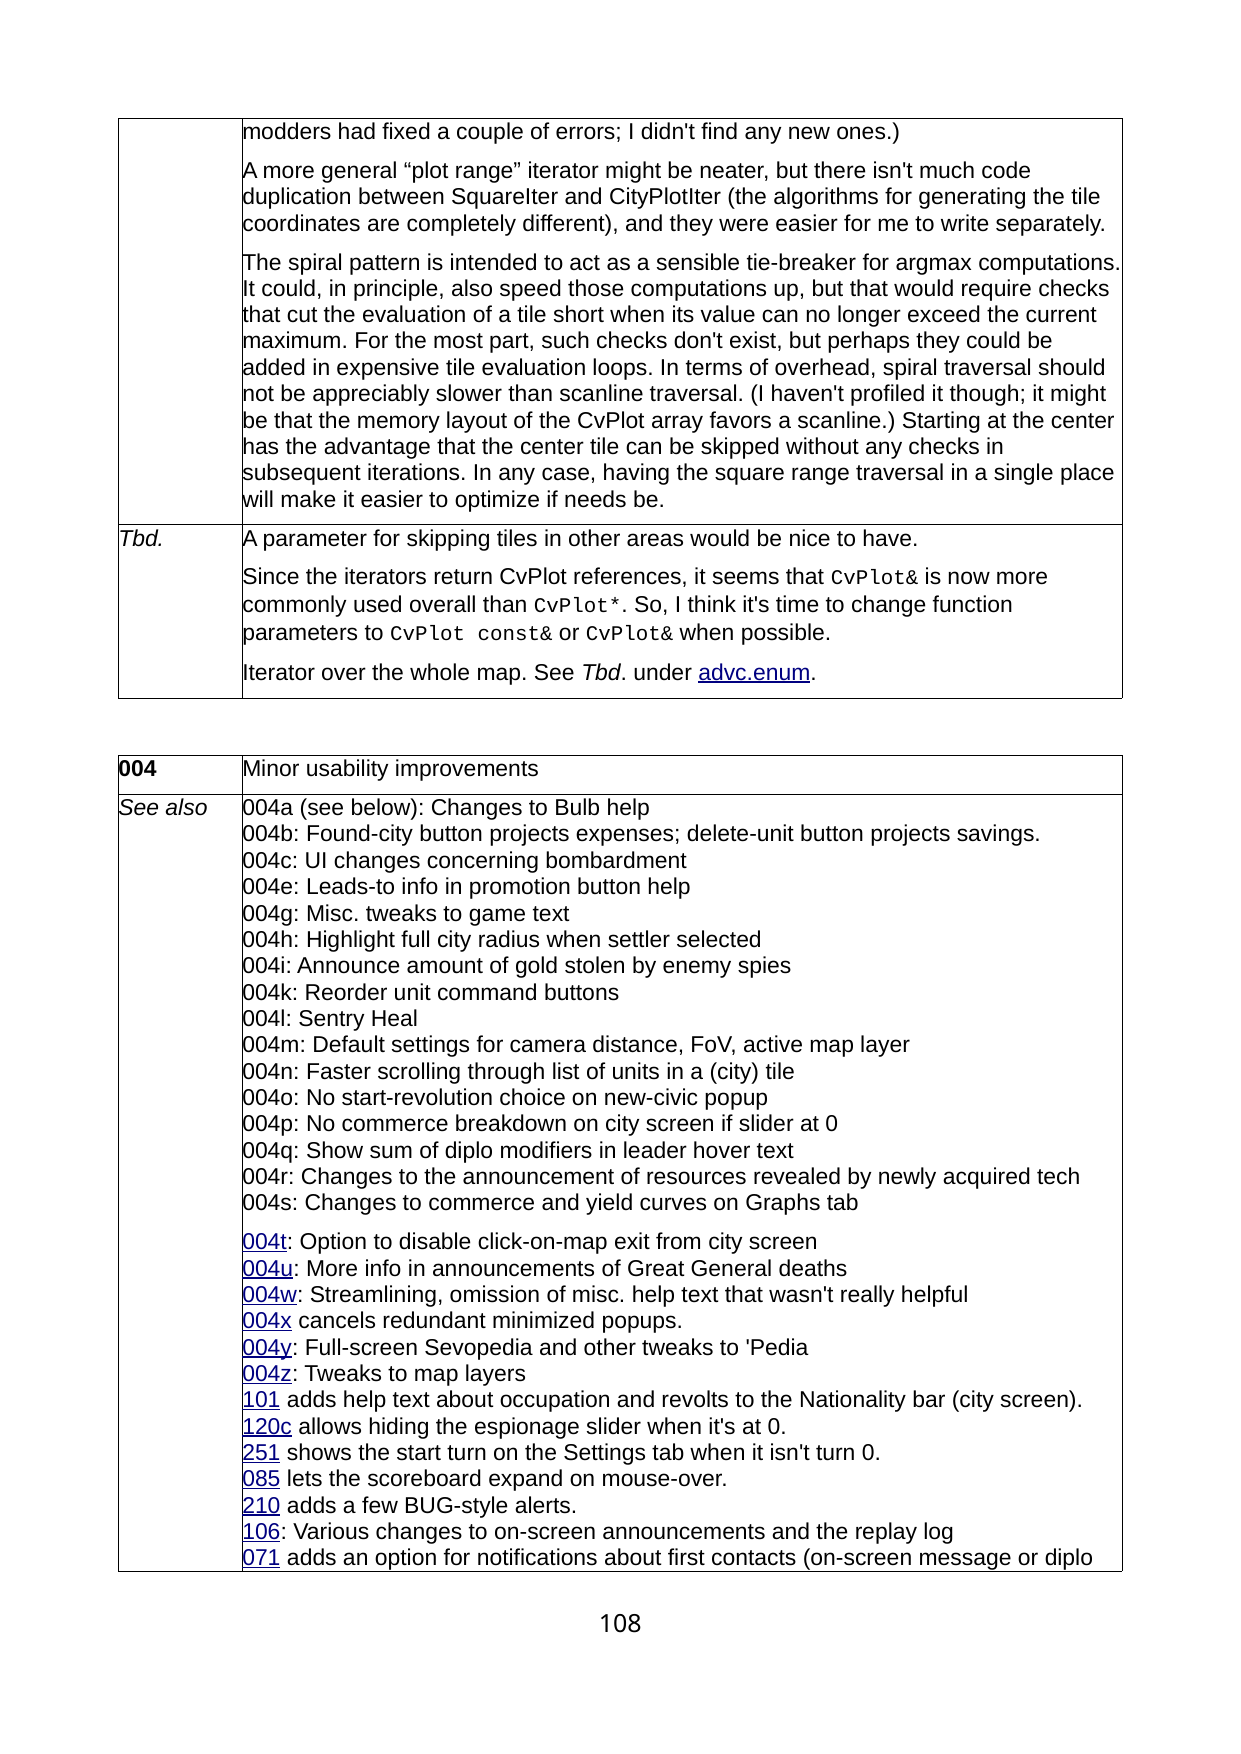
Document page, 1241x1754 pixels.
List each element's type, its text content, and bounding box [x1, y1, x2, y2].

table_header Minor usability improvements [243, 756, 1122, 794]
table_cell A parameter for skipping tiles in other areas would be nice to have. Since the iterators return CvPlot references, it seems that CvPlot& is now more commonly used overall than CvPlot*. So, I think it's time to change function parameters to CvPlot const& or CvPlot& when possible. Iterator over the whole map. See Tbd. under advc.enum. [243, 525, 1122, 697]
table_header 004 [119, 756, 242, 794]
table_cell modders had fixed a couple of errors; I didn't find any new ones.) A more general “plot range” iterator might be neater, but there isn't much code duplication between SquareIter and CityPlotIter (the algorithms for generating the tile coordinates are completely different), and they were easier for me to write separately. The spiral pattern is intended to act as a sensible tie-breaker for argmax computations. It could, in principle, also speed those computations up, but that would require checks that cut the evaluation of a tile short when its value can no longer exceed the current maximum. For the most part, such checks don't exist, but perhaps they could be added in expensive tile evaluation loops. In terms of overhead, spiral traversal should not be appreciably slower than scanline traversal. (I haven't profiled it though; it might be that the memory layout of the CvPlot array favors a scanline.) Starting at the center has the advantage that the center tile can be skipped without any checks in subsequent iterations. In any case, having the square range traversal in a single place will make it easier to optimize if needs be. [243, 119, 1122, 524]
table_cell [119, 119, 242, 524]
table_cell Tbd. [119, 525, 242, 697]
table_cell See also [119, 795, 242, 1571]
table_cell 004a (see below): Changes to Bulb help 004b: Found-city button projects expenses; delete-unit button projects savings. 004c: UI changes concerning bombardment 004e: Leads-to info in promotion button help 004g: Misc. tweaks to game text 004h: Highlight full city radius when settler selected 004i: Announce amount of gold stolen by enemy spies 004k: Reorder unit command buttons 004l: Sentry Heal 004m: Default settings for camera distance, FoV, active map layer 004n: Faster scrolling through list of units in a (city) tile 004o: No start-revolution choice on new-civic popup 004p: No commerce breakdown on city screen if slider at 0 004q: Show sum of diplo modifiers in leader hover text 004r: Changes to the announcement of resources revealed by newly acquired tech 004s: Changes to commerce and yield curves on Graphs tab 004t: Option to disable click-on-map exit from city screen 004u: More info in announcements of Great General deaths 004w: Streamlining, omission of misc. help text that wasn't really helpful 004x cancels redundant minimized popups. 004y: Full-screen Sevopedia and other tweaks to 'Pedia 004z: Tweaks to map layers 101 adds help text about occupation and revolts to the Nationality bar (city screen). 120c allows hiding the espionage slider when it's at 0. 251 shows the start turn on the Settings tab when it isn't turn 0. 085 lets the scoreboard expand on mouse-over. 210 adds a few BUG-style alerts. 106: Various changes to on-screen announcements and the replay log 071 adds an option for notifications about first contacts (on-screen message or diplo [243, 795, 1122, 1571]
